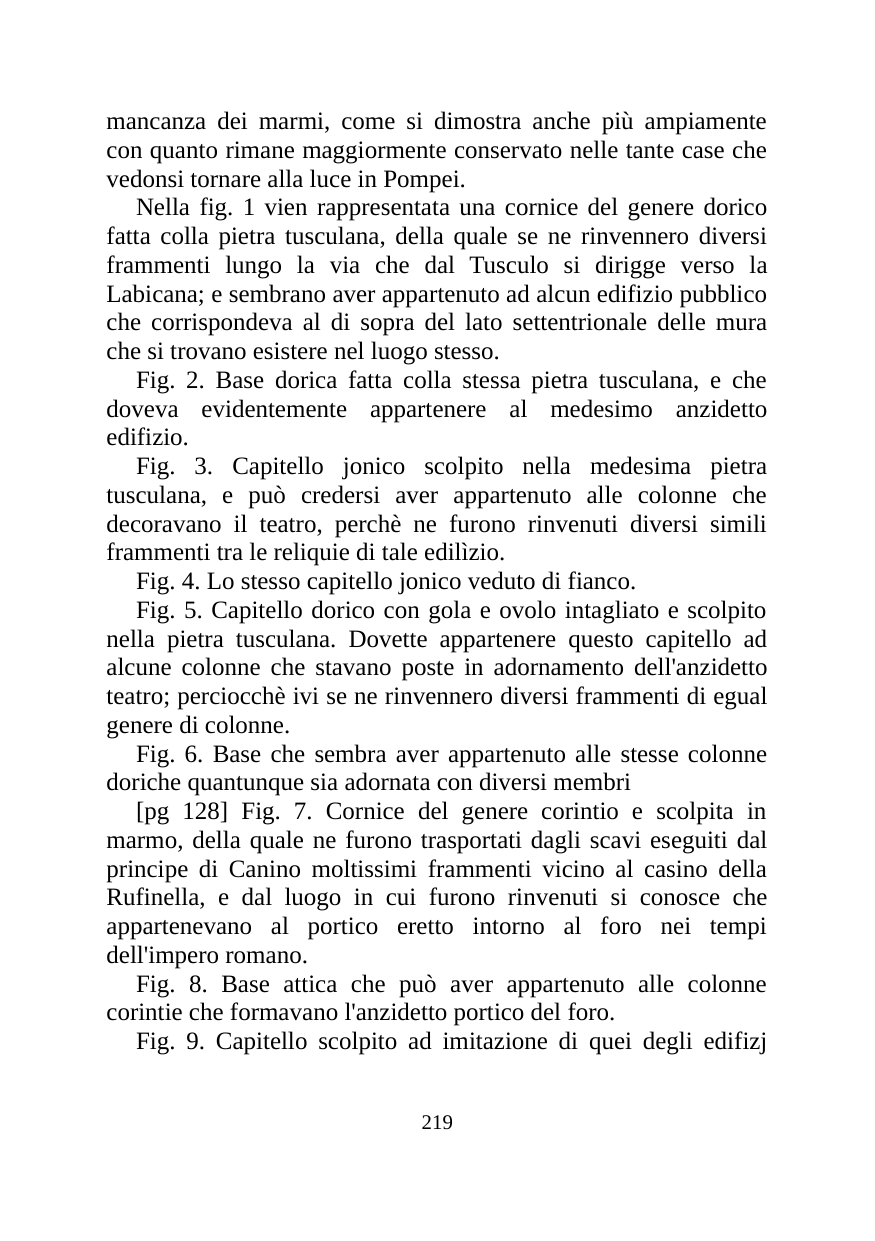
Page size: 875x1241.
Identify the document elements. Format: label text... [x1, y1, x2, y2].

text Fig. 8. Base attica che può aver appartenuto alle colonne corintie che formavano l'anzidetto portico del foro. [106, 969, 768, 1026]
text Fig. 5. Capitello dorico con gola e ovolo intagliato e scolpito nella pietra tusculana. Dovette appartenere questo capitello ad alcune colonne che stavano poste in adornamento dell'anzidetto teatro; perciocchè ivi se ne rinvennero diversi frammenti di egual genere di colonne. [106, 595, 768, 739]
text Fig. 3. Capitello jonico scolpito nella medesima pietra tusculana, e può credersi aver appartenuto alle colonne che decoravano il teatro, perchè ne furono rinvenuti diversi simili frammenti tra le reliquie di tale edilìzio. [106, 451, 768, 566]
text [pg 128] Fig. 7. Cornice del genere corintio e scolpita in marmo, della quale ne furono trasportati dagli scavi eseguiti dal principe di Canino moltissimi frammenti vicino al casino della Rufinella, e dal luogo in cui furono rinvenuti si conosce che appartenevano al portico eretto intorno al foro nei tempi dell'impero romano. [106, 796, 768, 969]
text mancanza dei marmi, come si dimostra anche più ampiamente con quanto rimane maggiormente conservato nelle tante case che vedonsi tornare alla luce in Pompei. [106, 106, 768, 192]
text Nella fig. 1 vien rappresentata una cornice del genere dorico fatta colla pietra tusculana, della quale se ne rinvennero diversi frammenti lungo la via che dal Tusculo si dirigge verso la Labicana; e sembrano aver appartenuto ad alcun edifizio pubblico che corrispondeva al di sopra del lato settentrionale delle mura che si trovano esistere nel luogo stesso. [106, 192, 768, 365]
text Fig. 6. Base che sembra aver appartenuto alle stesse colonne doriche quantunque sia adornata con diversi membri [106, 739, 768, 796]
text Fig. 4. Lo stesso capitello jonico veduto di fianco. [106, 566, 768, 595]
text Fig. 9. Capitello scolpito ad imitazione di quei degli edifizj [106, 1026, 768, 1055]
text Fig. 2. Base dorica fatta colla stessa pietra tusculana, e che doveva evidentemente appartenere al medesimo anzidetto edifizio. [106, 365, 768, 451]
